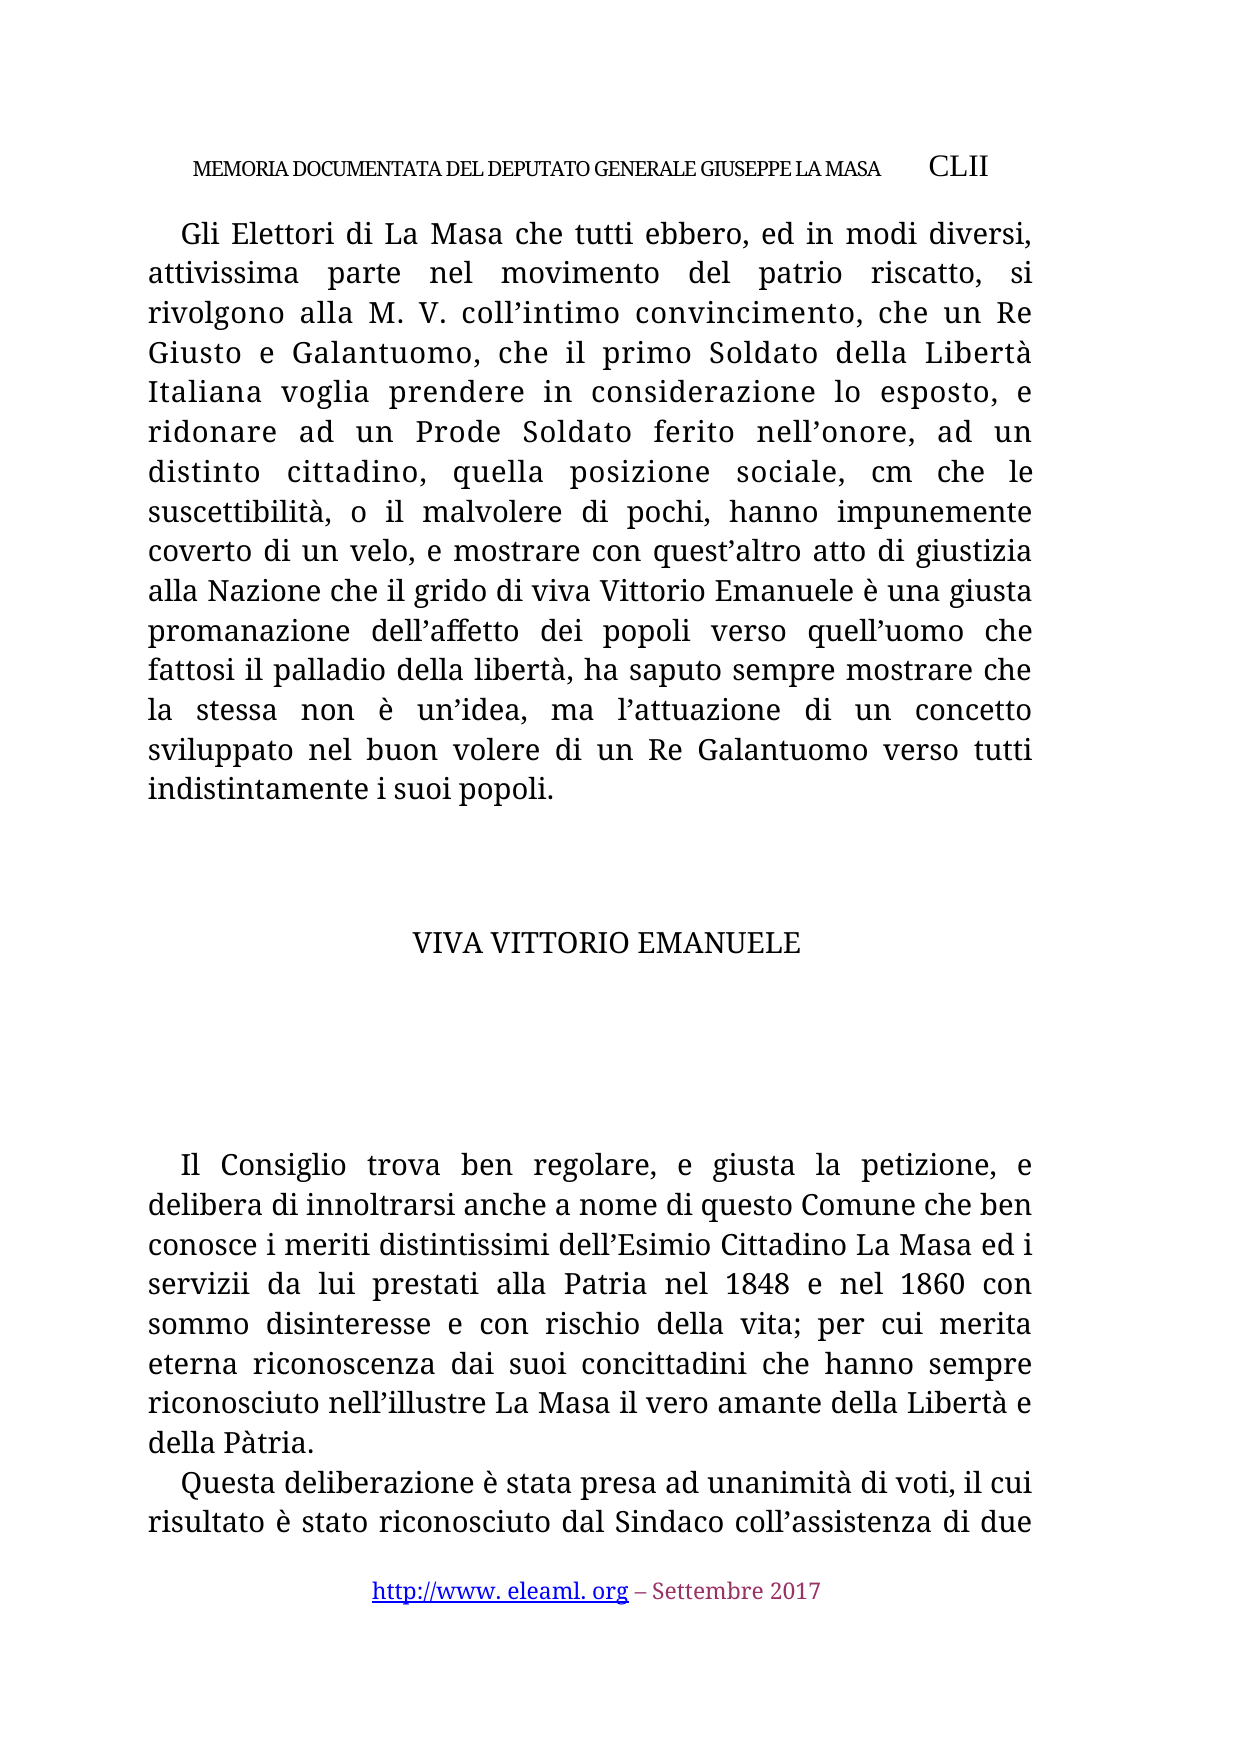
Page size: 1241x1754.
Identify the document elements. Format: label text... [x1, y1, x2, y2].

text Il Consiglio trova ben regolare, e giusta la petizione, e delibera di innoltrarsi anche a nome di questo Comune che ben conosce i meriti distintissimi dell’Esimio Cittadino La Masa ed i servizii da lui prestati alla Patria nel 1848 e nel 1860 con sommo disinteresse e con rischio della vita; per cui merita eterna riconoscenza dai suoi concittadini che hanno sempre riconosciuto nell’illustre La Masa il vero amante della Libertà e della Pàtria. [148, 1144, 1033, 1462]
text Gli Elettori di La Masa che tutti ebbero, ed in modi diversi, attivissima parte nel movimento del patrio riscatto, si rivolgono alla M. V. coll’intimo convincimento, che un Re Giusto e Galantuomo, che il primo Soldato della Libertà Italiana voglia prendere in considerazione lo esposto, e ridonare ad un Prode Soldato ferito nell’onore, ad un distinto cittadino, quella posizione sociale, cm che le suscettibilità, o il malvolere di pochi, hanno impunemente coverto di un velo, e mostrare con quest’altro atto di giustizia alla Nazione che il grido di viva Vittorio Emanuele è una giusta promanazione dell’affetto dei popoli verso quell’uomo che fattosi il palladio della libertà, ha saputo sempre mostrare che la stessa non è un’idea, ma l’attuazione di un concetto sviluppato nel buon volere di un Re Galantuomo verso tutti indistintamente i suoi popoli. [148, 213, 1033, 808]
text VIVA VITTORIO EMANUELE [148, 922, 1033, 962]
text Questa deliberazione è stata presa ad unanimità di voti, il cui risultato è stato riconosciuto dal Sindaco coll’assistenza di due [148, 1462, 1033, 1541]
